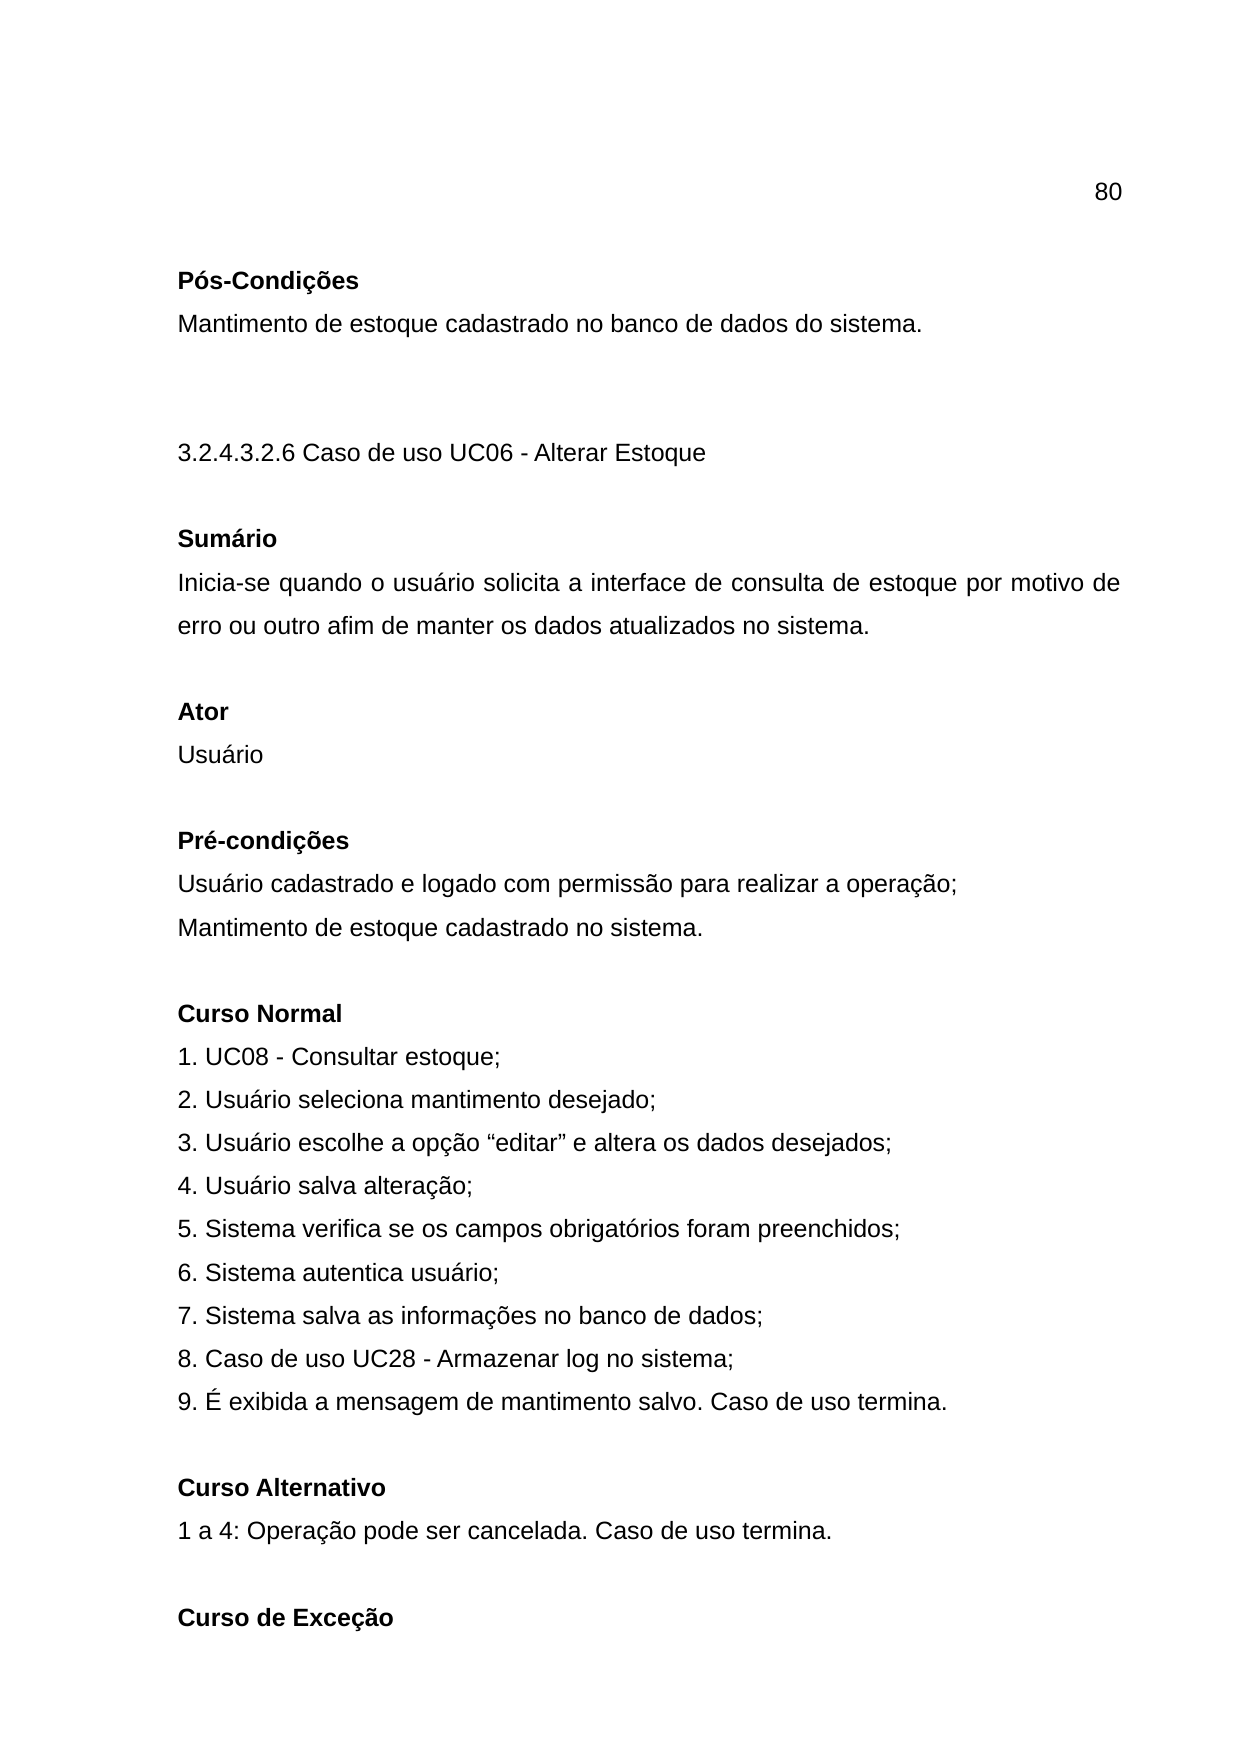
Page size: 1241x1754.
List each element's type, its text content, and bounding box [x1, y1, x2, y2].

text Curso Alternativo [177, 1473, 1122, 1502]
text 7. Sistema salva as informações no banco de dados; [177, 1301, 1122, 1329]
text Ator [177, 697, 1122, 726]
text 5. Sistema verifica se os campos obrigatórios foram preenchidos; [177, 1214, 1122, 1243]
text 1 a 4: Operação pode ser cancelada. Caso de uso termina. [177, 1516, 1122, 1545]
text Usuário [177, 740, 1122, 769]
text 4. Usuário salva alteração; [177, 1171, 1122, 1200]
text Usuário cadastrado e logado com permissão para realizar a operação; [177, 869, 1122, 898]
text Mantimento de estoque cadastrado no banco de dados do sistema. [177, 309, 1122, 338]
text Curso de Exceção [177, 1603, 1122, 1631]
text Pós-Condições [177, 266, 1122, 294]
text 8. Caso de uso UC28 - Armazenar log no sistema; [177, 1344, 1122, 1373]
text 9. É exibida a mensagem de mantimento salvo. Caso de uso termina. [177, 1387, 1122, 1416]
text 3. Usuário escolhe a opção “editar” e altera os dados desejados; [177, 1128, 1122, 1157]
text 1. UC08 - Consultar estoque; [177, 1042, 1122, 1071]
text Pré-condições [177, 826, 1122, 855]
text Mantimento de estoque cadastrado no sistema. [177, 913, 1122, 941]
text 6. Sistema autentica usuário; [177, 1258, 1122, 1286]
text Sumário [177, 524, 1122, 553]
text 3.2.4.3.2.6 Caso de uso UC06 - Alterar Estoque [177, 438, 1122, 467]
text 2. Usuário seleciona mantimento desejado; [177, 1085, 1122, 1114]
text Inicia-se quando o usuário solicita a interface de consulta de estoque por motivo de erro ou outro afim de manter os dados atualizados no sistema. [177, 568, 1122, 639]
text Curso Normal [177, 999, 1122, 1028]
